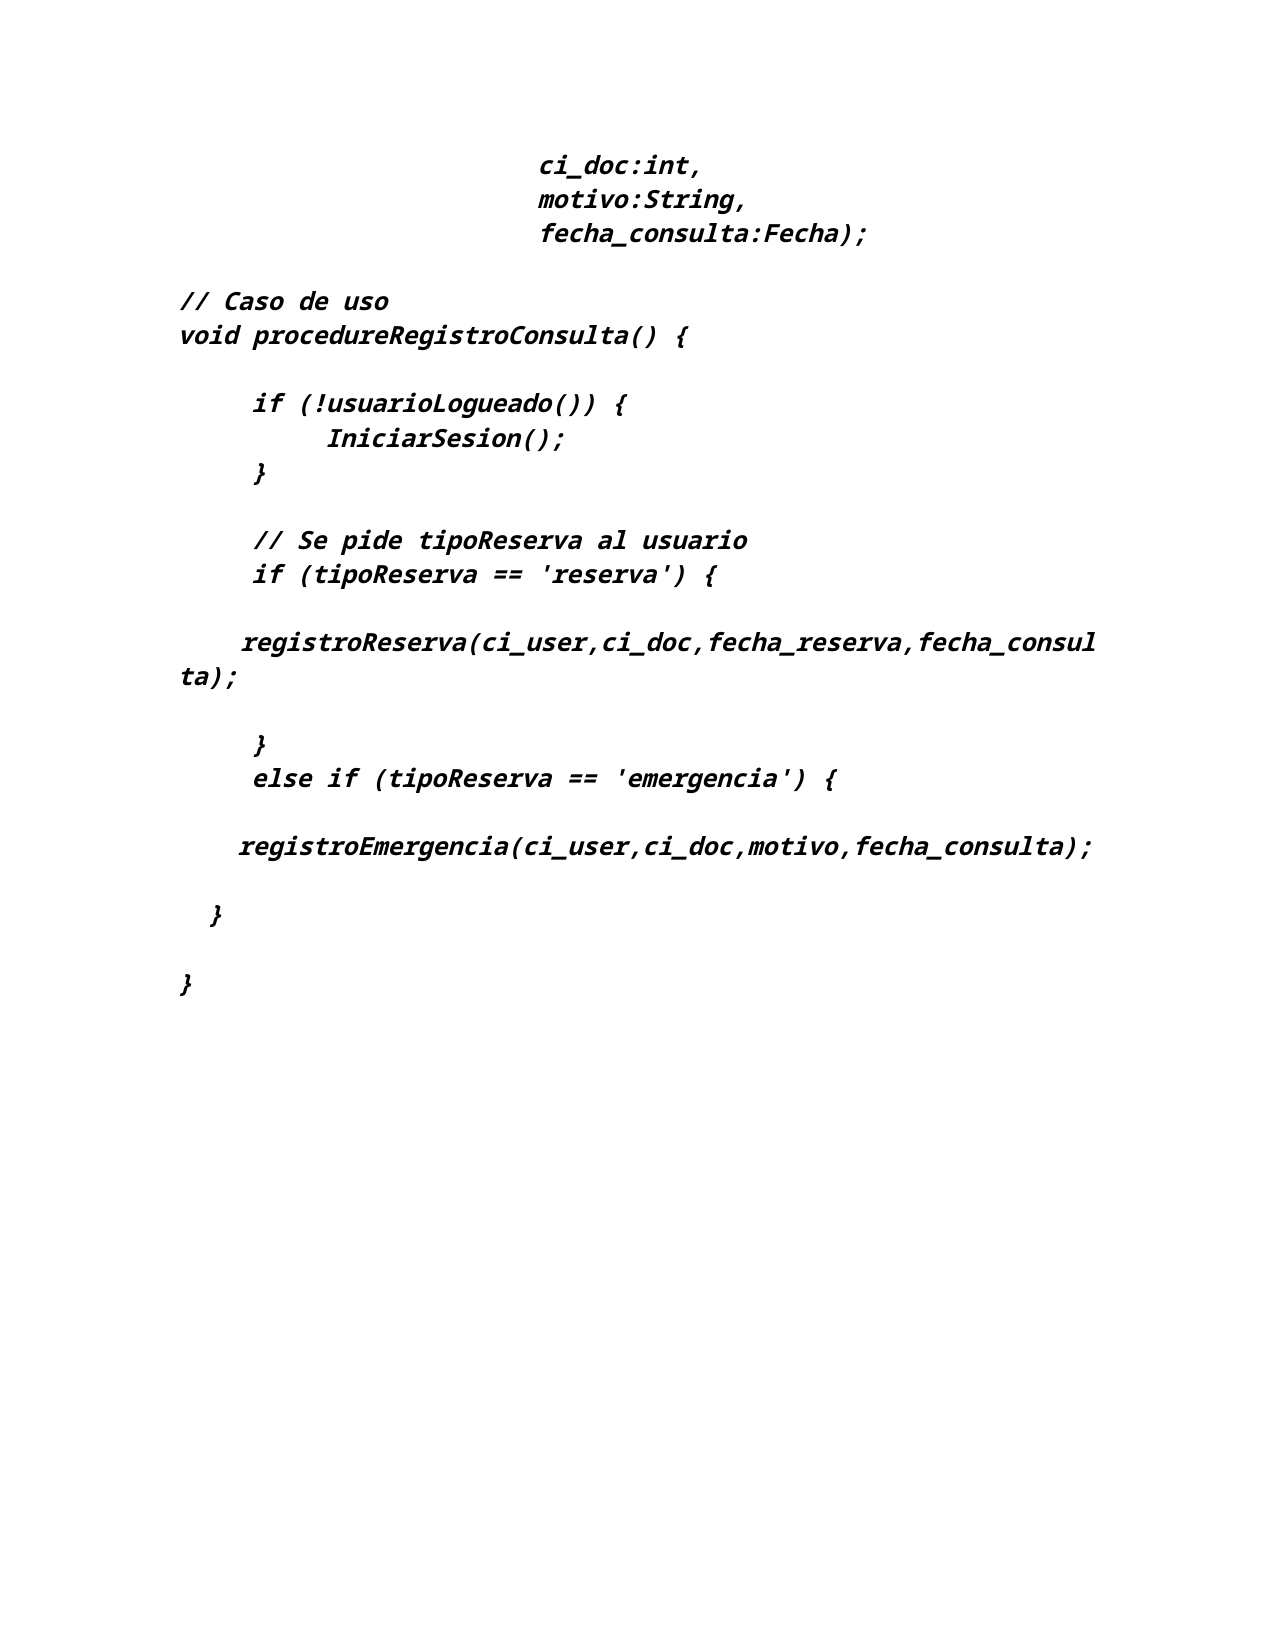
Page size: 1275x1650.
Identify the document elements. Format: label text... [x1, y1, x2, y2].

text else if (tipoReserva == 'emergencia') { [177, 761, 1098, 795]
text fecha_consulta:Fecha); [177, 216, 1098, 250]
text registroReserva(ci_user,ci_doc,fecha_reserva,fecha_consulta); [177, 624, 1098, 693]
text } [177, 897, 1098, 931]
text void procedureRegistroConsulta() { [177, 318, 1098, 352]
text // Caso de uso [177, 284, 1098, 318]
text // Se pide tipoReserva al usuario [177, 522, 1098, 556]
text ci_doc:int, [177, 148, 1098, 182]
text registroEmergencia(ci_user,ci_doc,motivo,fecha_consulta); [177, 829, 1098, 863]
text } [177, 965, 1098, 999]
text IniciarSesion(); [177, 420, 1098, 454]
text if (tipoReserva == 'reserva') { [177, 556, 1098, 591]
text if (!usuarioLogueado()) { [177, 386, 1098, 420]
text } [177, 727, 1098, 761]
text } [177, 454, 1098, 488]
text motivo:String, [177, 182, 1098, 216]
